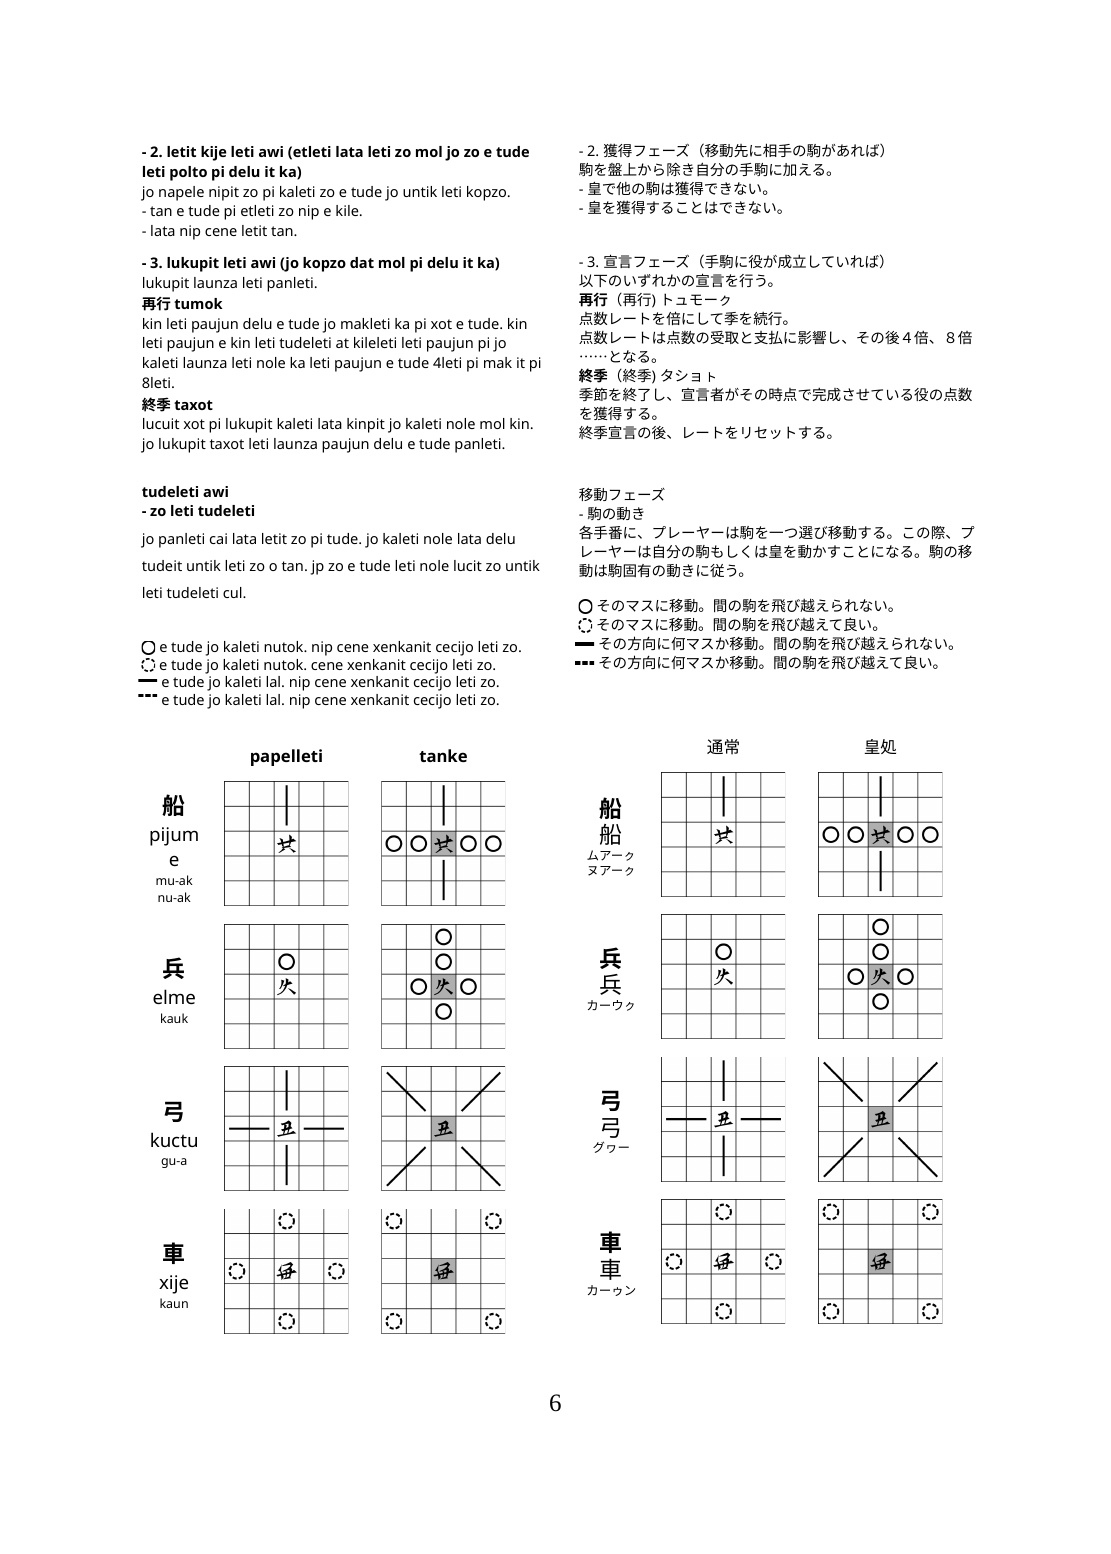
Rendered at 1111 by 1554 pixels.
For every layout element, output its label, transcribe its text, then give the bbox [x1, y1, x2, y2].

table_cell [804, 1051, 957, 1193]
table_cell [207, 919, 366, 1060]
table_cell 船 pijume mu-ak nu-ak [142, 776, 206, 917]
table_cell [207, 776, 366, 917]
table_cell [804, 767, 957, 908]
table_header tanke [367, 748, 520, 775]
picture [224, 1066, 349, 1191]
picture [224, 1209, 349, 1334]
table_header [579, 738, 643, 766]
table_cell 兵 elme kauk [142, 919, 206, 1060]
table_cell 車 車 カーゥン [579, 1194, 643, 1335]
picture [141, 641, 156, 655]
table_cell tudeleti awi - zo leti tudeleti jo panleti cai lata letit zo pi tude. jo kaleti nole lata delu tudeit untik leti zo o tan. jp zo e tude leti nole lucit zo untik leti tudeleti cul. e tude jo kaleti nutok. nip cene xenkanit cecijo leti zo. e tude jo kaleti nutok. cene xenkanit cecijo leti zo. e tude jo kaleti lal. nip cene xenkanit cecijo leti zo. e tude jo kaleti lal. nip cene xenkanit cecijo leti zo. [136, 480, 548, 715]
table_cell [644, 1194, 803, 1335]
table_cell [367, 919, 520, 1060]
picture [578, 599, 593, 614]
table_cell - 2. letit kije leti awi (etleti lata leti zo mol jo zo e tude leti polto pi delu it ka) jo napele nipit zo pi kaleti zo e tude jo untik leti kopzo. - tan e tude pi etleti zo nip e kile. - lata nip cene letit tan. [136, 136, 548, 247]
picture [224, 924, 349, 1049]
table_cell [573, 715, 980, 1351]
picture [661, 1057, 786, 1182]
table_cell [644, 909, 803, 1050]
table_cell [207, 1203, 366, 1345]
table_cell [644, 1051, 803, 1193]
picture [224, 781, 349, 906]
table_cell [549, 480, 572, 715]
table_cell [549, 247, 572, 479]
table_cell [804, 909, 957, 1050]
table_cell [549, 715, 572, 1351]
table_header papelleti [207, 748, 366, 775]
table_cell 船 船 ムアーㇰ ヌアーㇰ [579, 767, 643, 908]
table_cell [367, 1061, 520, 1202]
table_cell 移動フェーズ - 駒の動き 各手番に、プレーヤーは駒を一つ選び移動する。この際、プレーヤーは⾃分の駒もしくは皇を動かすことになる。駒の移動は駒固有の動きに従う。 そのマスに移動。間の駒を⾶び越えられない。 そのマスに移動。間の駒を⾶び越えて良い。 その⽅向に何マスか移動。間の駒を⾶び越えられない。 その⽅向に何マスか移動。間の駒を⾶び越えて良い。 [573, 480, 980, 715]
table_cell [367, 1203, 520, 1345]
picture [575, 642, 595, 646]
table_cell - 2. 獲得フェーズ（移動先に相手の駒があれば） 駒を盤上から除き自分の手駒に加える。 - 皇で他の駒は獲得できない。 - 皇を獲得することはできない。 [573, 136, 980, 247]
table_cell [207, 1061, 366, 1202]
picture [575, 661, 595, 665]
table_cell 兵 兵 カーウㇰ [579, 909, 643, 1050]
table_cell [136, 715, 548, 1351]
table_cell - 3. lukupit leti awi (jo kopzo dat mol pi delu it ka) lukupit launza leti panleti. 再行 tumok kin leti paujun delu e tude jo makleti ka pi xot e tude. kin leti paujun e kin leti tudeleti at kileleti leti paujun pi jo kaleti launza leti nole ka leti paujun e tude 4leti pi mak it pi 8leti. 終季 taxot lucuit xot pi lukupit kaleti lata kinpit jo kaleti nole mol kin. jo lukupit taxot leti launza paujun delu e tude panleti. [136, 247, 548, 479]
table_cell 弓 弓 グヮー [579, 1051, 643, 1193]
table_header [142, 748, 206, 775]
table_header 通常 [644, 738, 803, 766]
picture [578, 618, 593, 633]
table_cell 弓 kuctu gu-a [142, 1061, 206, 1202]
picture [661, 914, 786, 1039]
table_cell [644, 767, 803, 908]
table_header 皇処 [804, 738, 957, 766]
table_cell [367, 776, 520, 917]
picture [141, 658, 156, 672]
table_cell [804, 1194, 957, 1335]
table_cell - 3. 宣言フェーズ（⼿駒に役が成⽴していれば） 以下のいずれかの宣⾔を⾏う。 再行（再⾏) トュモーㇰ 点数レートを倍にして季を続⾏。 点数レートは点数の受取と⽀払に影響し、その後４倍、８倍……となる。 終季（終季) タショㇳ 季節を終了し、宣言者がその時点で完成させている役の点数を獲得する。 終季宣⾔の後、レートをリセットする。 [573, 247, 980, 479]
picture [661, 772, 786, 897]
table_cell 車 xije kaun [142, 1203, 206, 1345]
table_cell [549, 136, 572, 247]
picture [661, 1199, 786, 1324]
